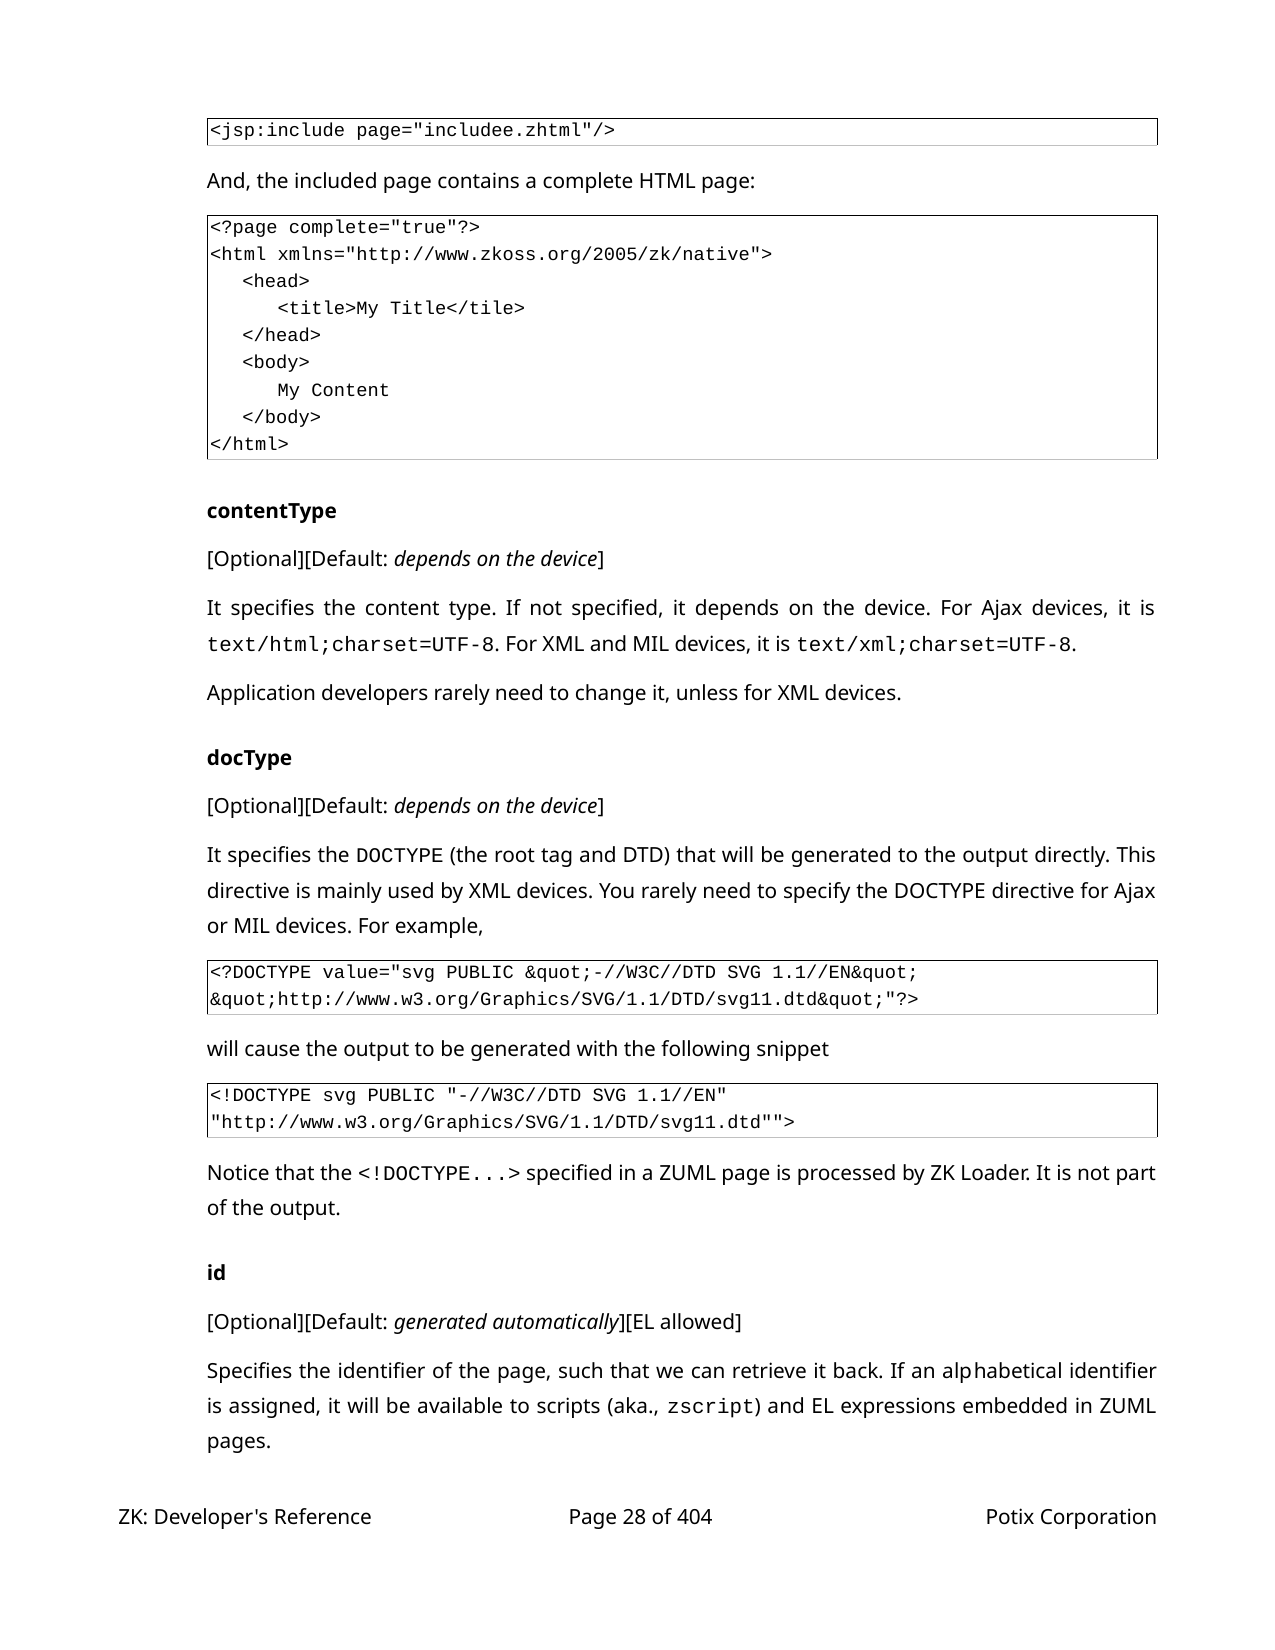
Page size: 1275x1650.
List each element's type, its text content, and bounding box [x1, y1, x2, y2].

text </head> [208, 323, 1157, 347]
text will cause the output to be generated with the following snippet [207, 1034, 1157, 1063]
text <html xmlns="http://www.zkoss.org/2005/zk/native"> <head> [208, 242, 1157, 293]
text Notice that the <!DOCTYPE...> specified in a ZUML page is processed by ZK Loader. It is not part of the output. [207, 1158, 1157, 1222]
text [Optional][Default: depends on the device] [207, 544, 1157, 573]
text <title>My Title</tile> [208, 296, 1157, 320]
text <?DOCTYPE value="svg PUBLIC &quot;-//W3C//DTD SVG 1.1//EN&quot; &quot;http://www.w3.org/Graphics/SVG/1.1/DTD/svg11.dtd&quot;"?> [208, 961, 1157, 1014]
subtitle contentType [207, 496, 1157, 524]
text <body> [208, 350, 1157, 374]
text It specifies the DOCTYPE (the root tag and DTD) that will be generated to the output directly. This directive is mainly used by XML devices. You rarely need to specify the DOCTYPE directive for Ajax or MIL devices. For example, [207, 840, 1157, 939]
text [Optional][Default: generated automatically][EL allowed] [207, 1307, 1157, 1335]
text It specifies the content type. If not specified, it depends on the device. For Ajax devices, it is text/html;charset=UTF-8. For XML and MIL devices, it is text/xml;charset=UTF-8. [207, 593, 1157, 657]
text My Content [208, 377, 1157, 402]
text Application developers rarely need to change it, unless for XML devices. [207, 678, 1157, 706]
text </html> [208, 432, 1157, 459]
text </body> [208, 404, 1157, 429]
text And, the included page contains a complete HTML page: [207, 166, 1157, 194]
subtitle id [207, 1258, 1157, 1286]
text Specifies the identifier of the page, such that we can retrieve it back. If an alphabetical identifier is assigned, it will be available to scripts (aka., zscript) and EL expressions embedded in ZUML pages. [207, 1356, 1157, 1455]
subtitle docType [207, 743, 1157, 771]
text <!DOCTYPE svg PUBLIC "-//W3C//DTD SVG 1.1//EN" "http://www.w3.org/Graphics/SVG/1.1/DTD/svg11.dtd""> [208, 1084, 1157, 1137]
text [Optional][Default: depends on the device] [207, 792, 1157, 820]
text <jsp:include page="includee.zhtml"/> [208, 119, 1157, 145]
text <?page complete="true"?> [208, 216, 1157, 239]
